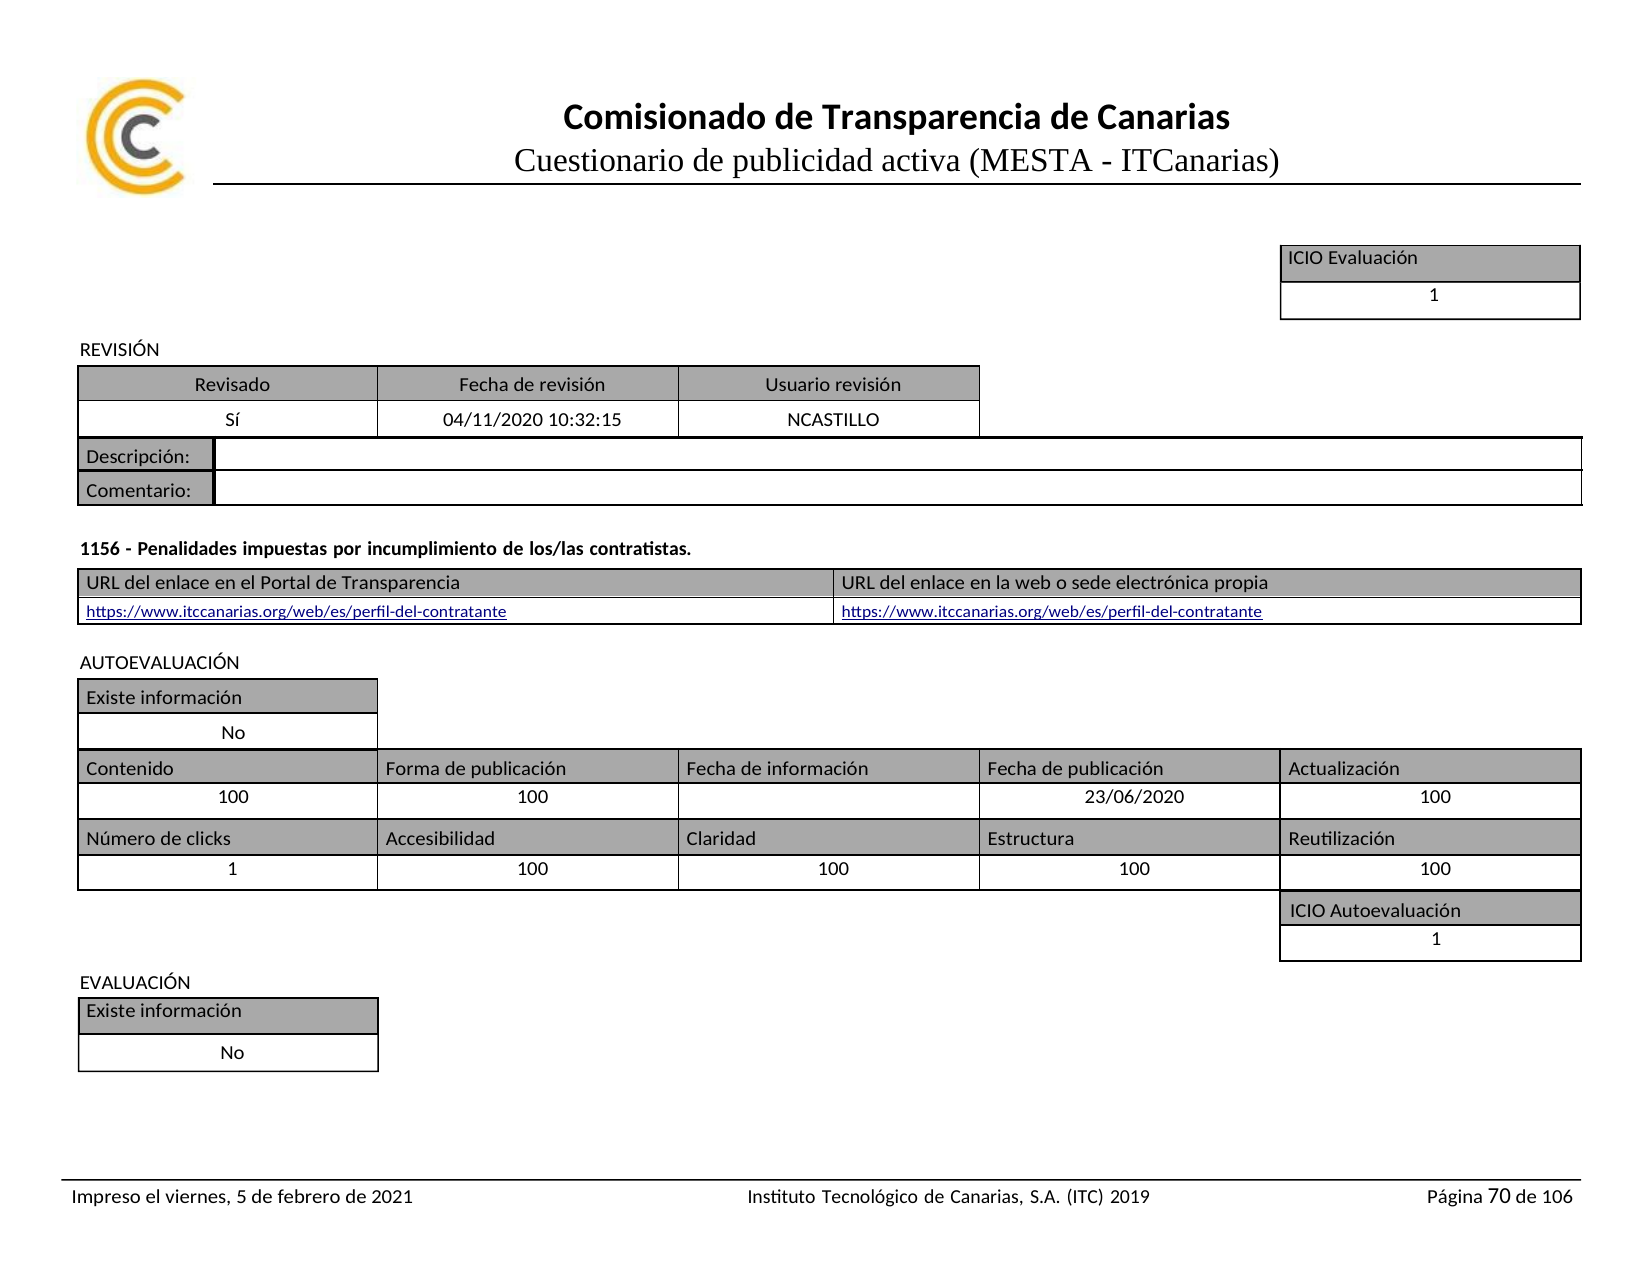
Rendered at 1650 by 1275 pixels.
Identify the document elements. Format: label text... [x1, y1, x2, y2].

table_cell Fecha de publicación [980, 750, 1279, 782]
table_cell 23/06/2020 [980, 784, 1279, 818]
table_cell Actualización [1281, 750, 1580, 782]
table_cell 1 [79, 856, 377, 889]
table_cell Claridad [679, 820, 979, 854]
text EVALUACIÓN [79, 971, 1594, 995]
table_cell Contenido [79, 751, 377, 782]
table_cell [216, 471, 1581, 504]
table_header Fecha de revisión [378, 367, 678, 400]
table_cell 100 [1281, 784, 1580, 818]
table_cell 04/11/2020 10:32:15 [378, 401, 678, 436]
table_cell Accesibilidad [378, 820, 678, 854]
table_cell https://www.itccanarias.org/web/es/perfil-del-contratante [79, 598, 833, 623]
table_cell Reutilización [1281, 820, 1580, 854]
table_cell 100 [1281, 856, 1580, 889]
table_cell [679, 784, 979, 818]
table_header URL del enlace en el Portal de Transparencia [79, 570, 833, 596]
table_cell Estructura [980, 820, 1279, 854]
table_cell 100 [679, 856, 979, 889]
text 1156 - Penalidades impuestas por incumplimiento de los/las contratistas. [79, 536, 1594, 560]
text REVISIÓN [79, 337, 1594, 361]
table_cell ICIO Autoevaluación [1281, 892, 1580, 924]
table_cell No [79, 714, 377, 748]
table_cell Sí [79, 401, 377, 436]
text AUTOEVALUACIÓN [79, 650, 1594, 674]
table_cell 100 [378, 856, 678, 889]
table_header [980, 365, 1582, 436]
table_cell NCASTILLO [679, 401, 979, 436]
table_cell [216, 439, 1581, 469]
table_header Usuario revisión [679, 367, 979, 400]
table_cell https://www.itccanarias.org/web/es/perfil-del-contratante [834, 598, 1580, 623]
table_cell 100 [378, 784, 678, 818]
table_header URL del enlace en la web o sede electrónica propia [834, 570, 1580, 596]
table_cell Fecha de información [679, 750, 979, 782]
table_header Existe información [79, 680, 377, 712]
table_cell Comentario: [79, 472, 212, 504]
table_cell Descripción: [79, 439, 212, 469]
table_cell Número de clicks [79, 820, 377, 854]
table_cell 100 [79, 784, 377, 818]
table_header Revisado [79, 367, 377, 400]
table_cell Forma de publicación [378, 750, 678, 782]
table_cell 100 [980, 856, 1279, 889]
table_cell 1 [1281, 926, 1580, 960]
table_header [378, 678, 1581, 748]
table_cell [78, 891, 1279, 960]
